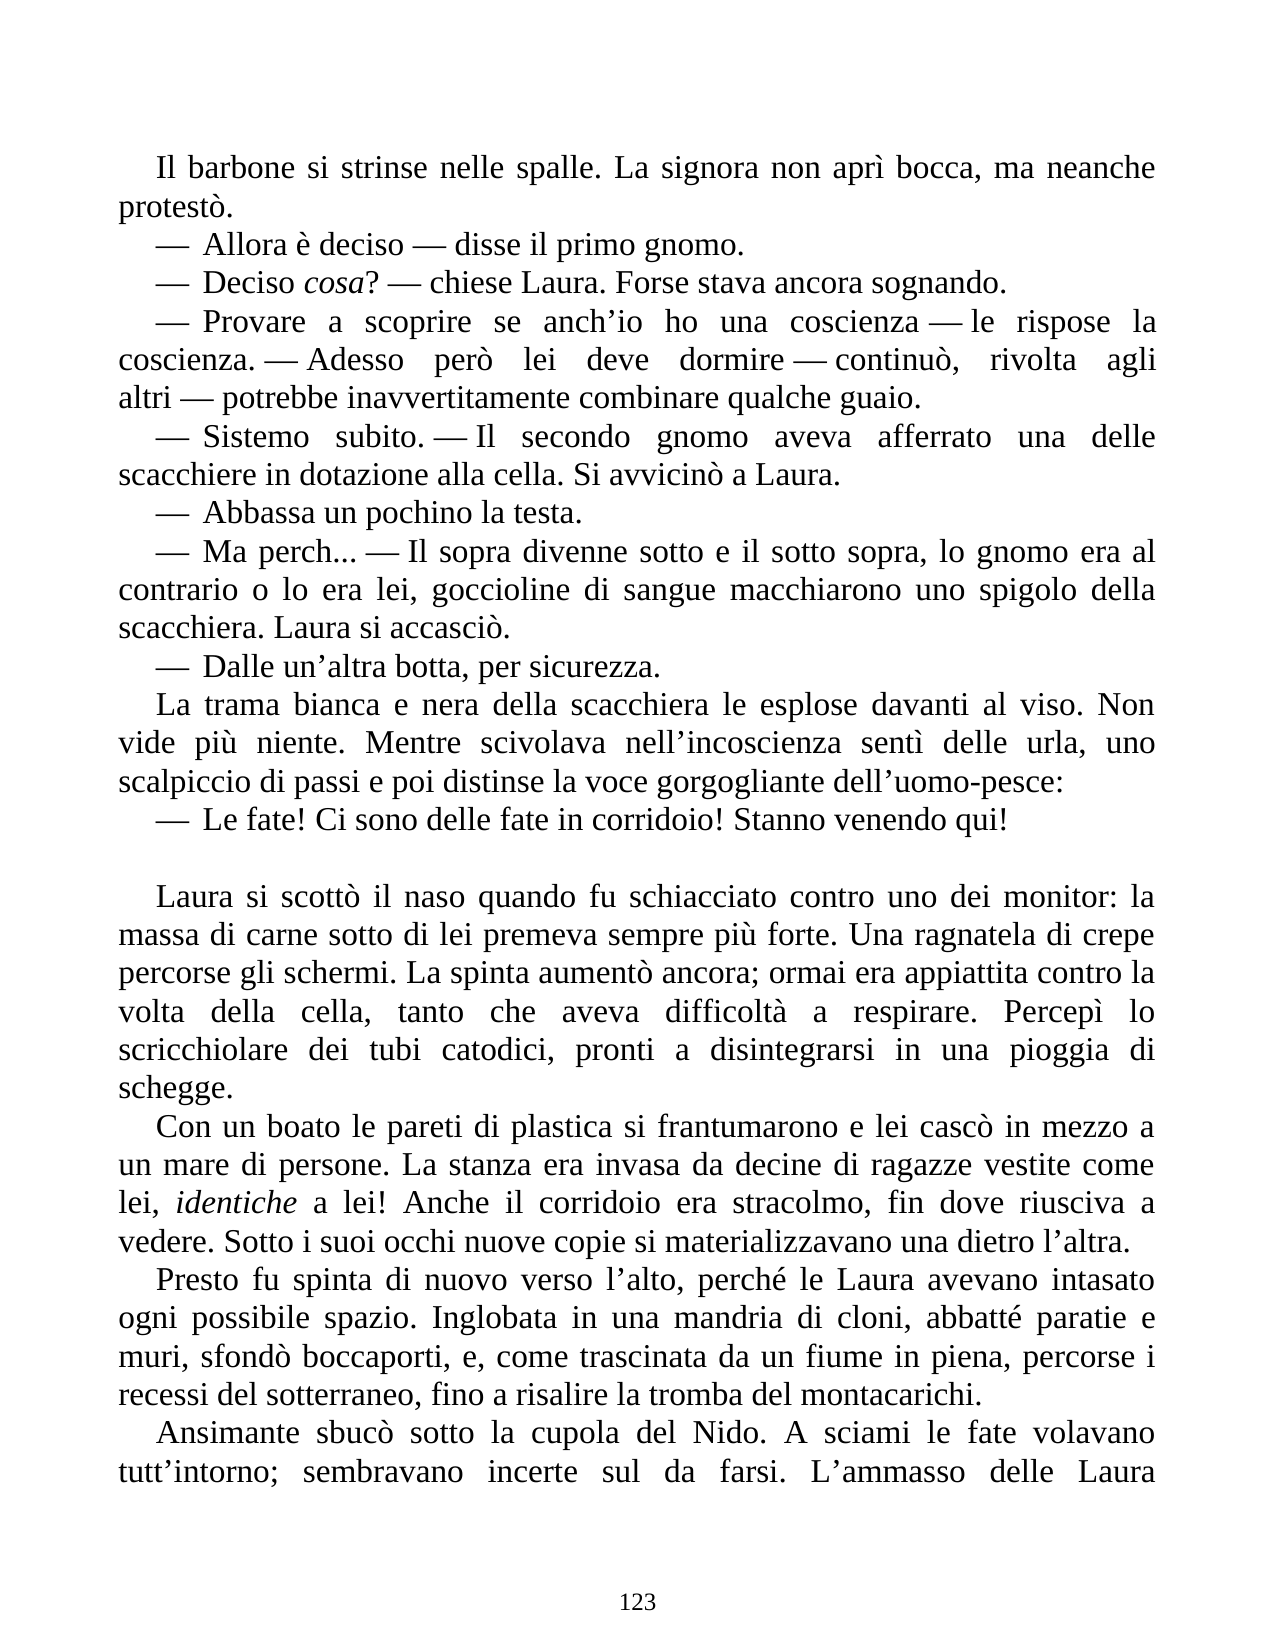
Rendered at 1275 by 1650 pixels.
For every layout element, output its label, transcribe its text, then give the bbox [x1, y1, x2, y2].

text Ansimante sbucò sotto la cupola del Nido. A sciami le fate volavano tutt’intorno; sembravano incerte sul da farsi. L’ammasso delle Laura [118, 1413, 1157, 1489]
text — Abbassa un pochino la testa. [118, 493, 1157, 531]
text — Allora è deciso — disse il primo gnomo. [118, 224, 1157, 263]
text Presto fu spinta di nuovo verso l’alto, perché le Laura avevano intasato ogni possibile spazio. Inglobata in una mandria di cloni, abbatté paratie e muri, sfondò boccaporti, e, come trascinata da un fiume in piena, percorse i recessi del sotterraneo, fino a risalire la tromba del montacarichi. [118, 1259, 1157, 1413]
text Con un boato le pareti di plastica si frantumarono e lei cascò in mezzo a un mare di persone. La stanza era invasa da decine di ragazze vestite come lei, identiche a lei! Anche il corridoio era stracolmo, fin dove riusciva a vedere. Sotto i suoi occhi nuove copie si materializzavano una dietro l’altra. [118, 1106, 1157, 1259]
text — Dalle un’altra botta, per sicurezza. [118, 646, 1157, 684]
text — Ma perch... — Il sopra divenne sotto e il sotto sopra, lo gnomo era al contrario o lo era lei, goccioline di sangue macchiarono uno spigolo della scacchiera. Laura si accasciò. [118, 531, 1157, 646]
text — Sistemo subito. — Il secondo gnomo aveva afferrato una delle scacchiere in dotazione alla cella. Si avvicinò a Laura. [118, 416, 1157, 493]
text Il barbone si strinse nelle spalle. La signora non aprì bocca, ma neanche protestò. [118, 148, 1157, 224]
text — Le fate! Ci sono delle fate in corridoio! Stanno venendo qui! [118, 799, 1157, 838]
text — Deciso cosa? — chiese Laura. Forse stava ancora sognando. [118, 263, 1157, 301]
text La trama bianca e nera della scacchiera le esplose davanti al viso. Non vide più niente. Mentre scivolava nell’incoscienza sentì delle urla, uno scalpiccio di passi e poi distinse la voce gorgogliante dell’uomo-pesce: [118, 684, 1157, 799]
text — Provare a scoprire se anch’io ho una coscienza — le rispose la coscienza. — Adesso però lei deve dormire — continuò, rivolta agli altri — potrebbe inavvertitamente combinare qualche guaio. [118, 301, 1157, 416]
text Laura si scottò il naso quando fu schiacciato contro uno dei monitor: la massa di carne sotto di lei premeva sempre più forte. Una ragnatela di crepe percorse gli schermi. La spinta aumentò ancora; ormai era appiattita contro la volta della cella, tanto che aveva difficoltà a respirare. Percepì lo scricchiolare dei tubi catodici, pronti a disintegrarsi in una pioggia di schegge. [118, 876, 1157, 1106]
